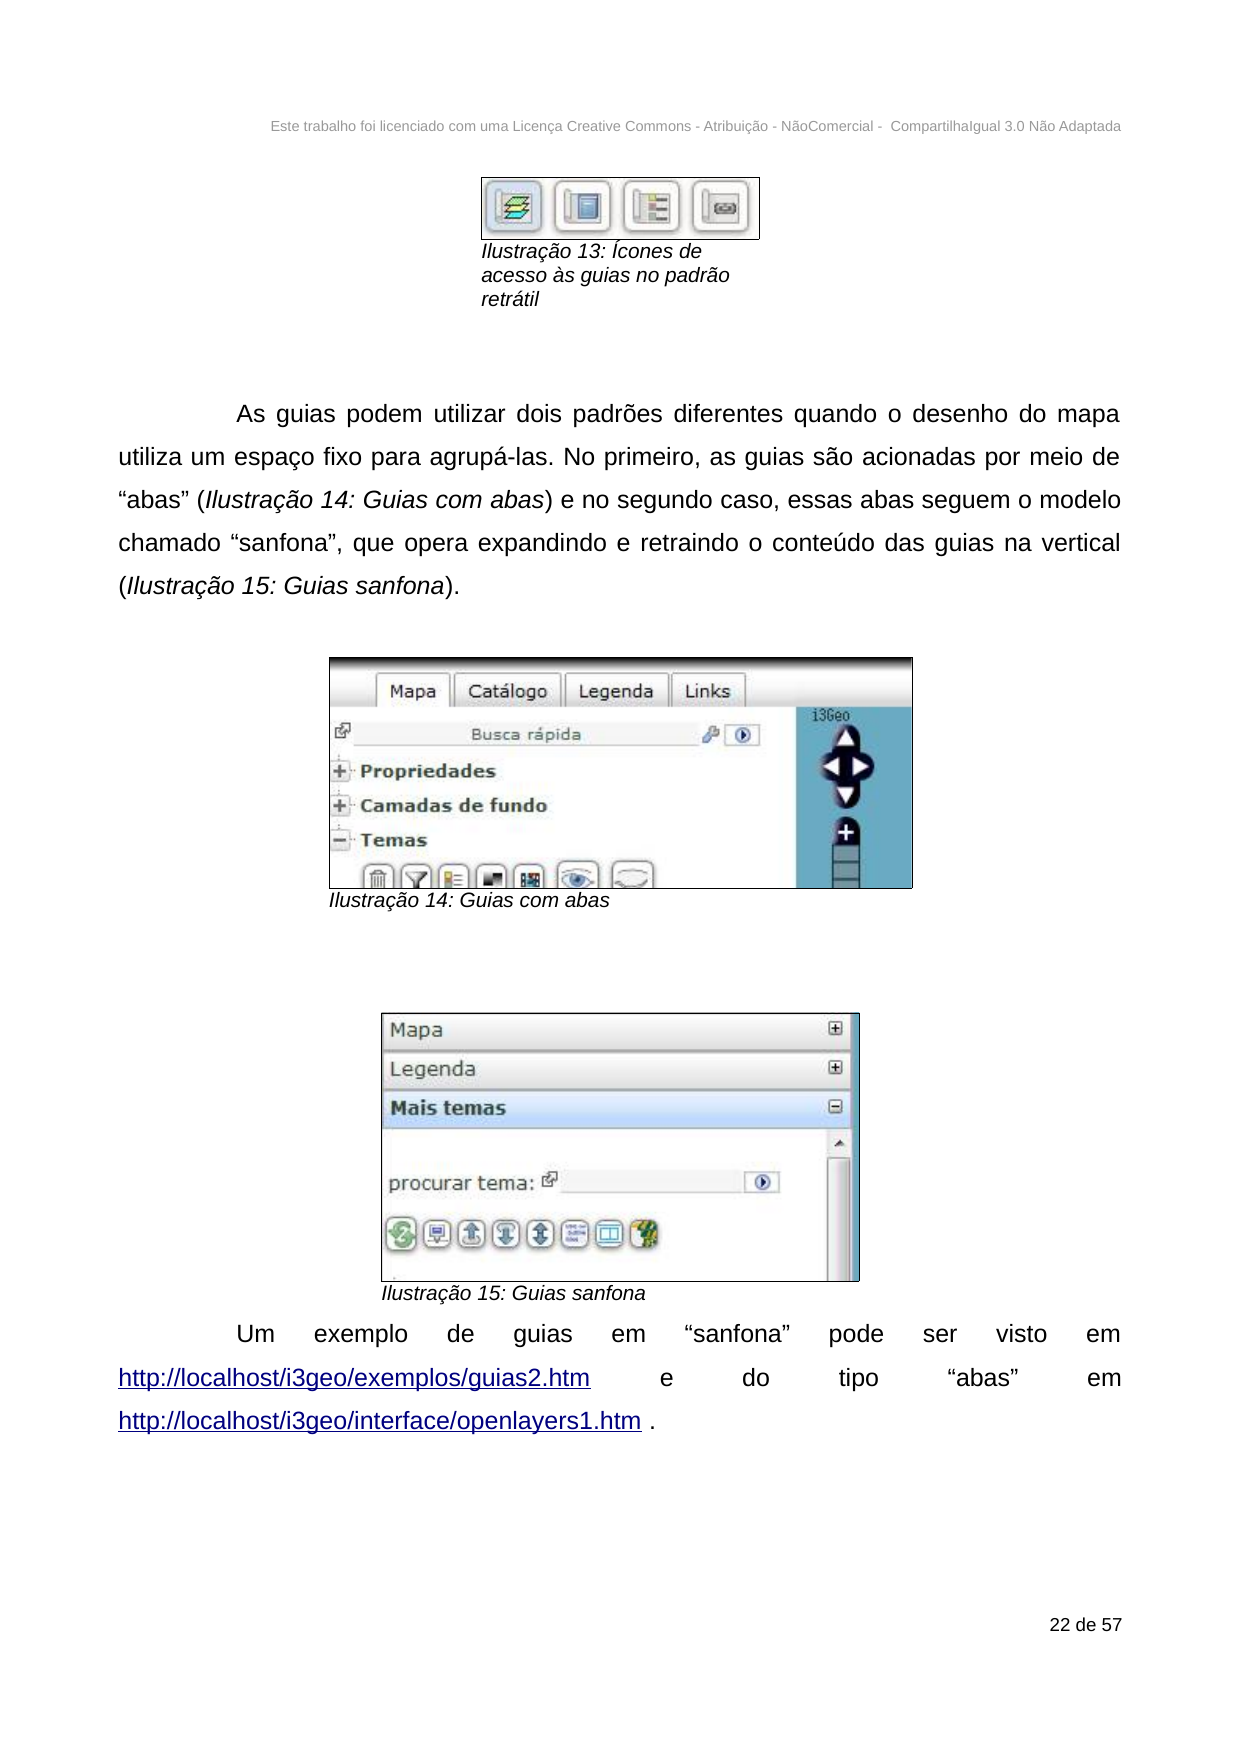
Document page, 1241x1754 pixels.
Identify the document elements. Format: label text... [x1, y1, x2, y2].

text Ilustração 14: Guias com abas [329, 889, 912, 912]
text Um exemplo de guias em “sanfona” pode ser visto em http://localhost/i3geo/exemplos/guias2.htm e do tipo “abas” em http://localhost/i3geo/interface/openlayers1.htm . [118, 1000, 1122, 1434]
text Ilustração 15: Guias sanfona [381, 1282, 859, 1305]
picture [382, 1014, 859, 1281]
text Ilustração 13: Ícones de acesso às guias no padrão retrátil [481, 240, 759, 311]
picture [482, 178, 759, 239]
text As guias podem utilizar dois padrões diferentes quando o desenho do mapa utiliza um espaço fixo para agrupá-las. No primeiro, as guias são acionadas por meio de “abas” (Ilustração 14: Guias com abas) e no segundo caso, essas abas seguem o modelo chamado “sanfona”, que opera expandindo e retraindo o conteúdo das guias na vertical (Ilustração 15: Guias sanfona). [118, 399, 1122, 600]
picture [330, 658, 912, 888]
